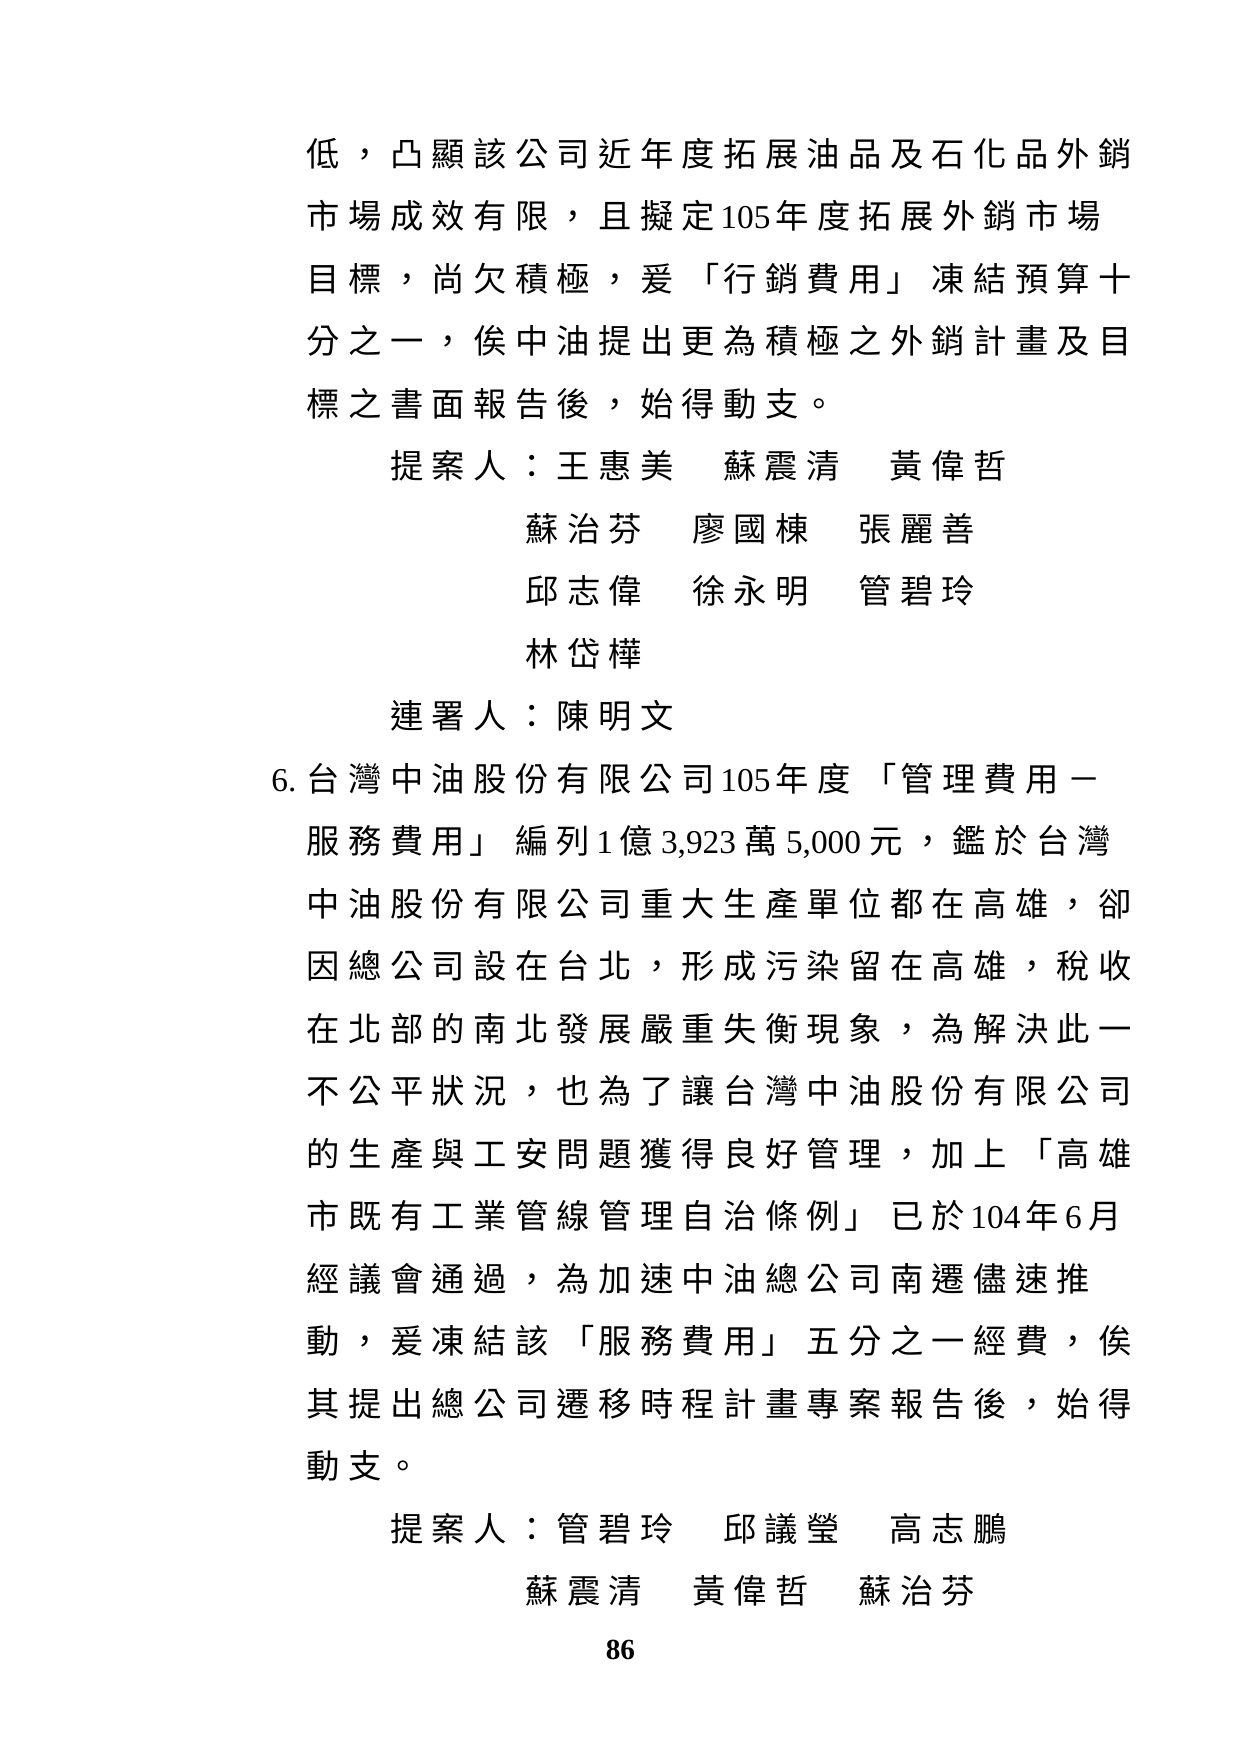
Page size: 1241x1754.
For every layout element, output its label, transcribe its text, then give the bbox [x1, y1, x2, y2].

text 連署人：陳明文 [381, 673, 1032, 735]
text 提案人：王惠美 蘇震清 黃偉哲 蘇治芬 廖國棟 張麗善 邱志偉 徐永明 管碧玲 林岱樺 [381, 423, 1032, 673]
list 低，凸顯該公司近年度拓展油品及石化品外銷市場成效有限，且擬定105年度拓展外銷市場目標，尚欠積極，爰「行銷費用」凍結預算十分之一，俟中油提出更為積極之外銷計畫及目標之書面報告後，始得動支。 [270, 110, 1136, 423]
text 提案人：管碧玲 邱議瑩 高志鵬 蘇震清 黃偉哲 蘇治芬 [381, 1485, 1032, 1610]
list 台灣中油股份有限公司105年度「管理費用－服務費用」編列1億3,923萬5,000元，鑑於台灣中油股份有限公司重大生產單位都在高雄，卻因總公司設在台北，形成污染留在高雄，稅收在北部的南北發展嚴重失衡現象，為解決此一不公平狀況，也為了讓台灣中油股份有限公司的生產與工安問題獲得良好管理，加上「高雄市既有工業管線管理自治條例」已於104年6月經議會通過，為加速中油總公司南遷儘速推動，爰凍結該「服務費用」五分之一經費，俟其提出總公司遷移時程計畫專案報告後，始得動支。 [270, 735, 1136, 1485]
